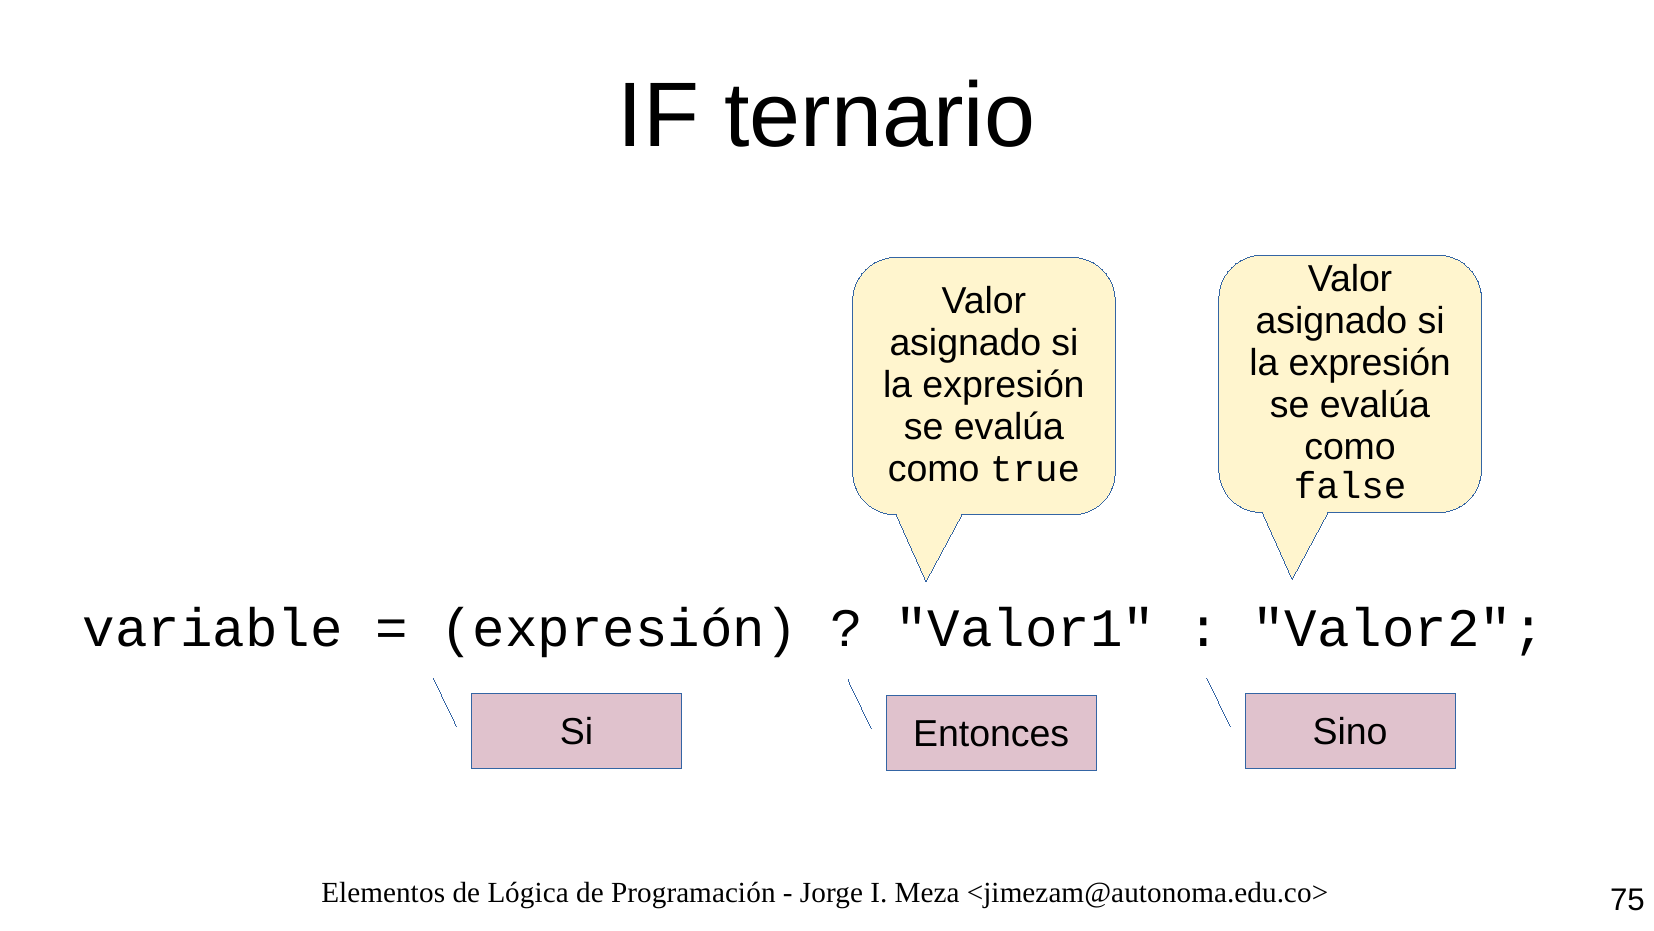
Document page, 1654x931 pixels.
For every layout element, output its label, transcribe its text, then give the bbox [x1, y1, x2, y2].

title IF ternario [82, 37, 1571, 193]
text_box Valor asignado si la expresión se evalúa como false [1218, 255, 1482, 580]
text_box Valor asignado si la expresión se evalúa como true [852, 257, 1116, 582]
text_box Sino [1245, 694, 1455, 769]
list variable = (expresión) ? "Valor1" : "Valor2"; [82, 601, 1571, 728]
text_box Entonces [886, 696, 1096, 771]
text_box Si [471, 694, 682, 769]
